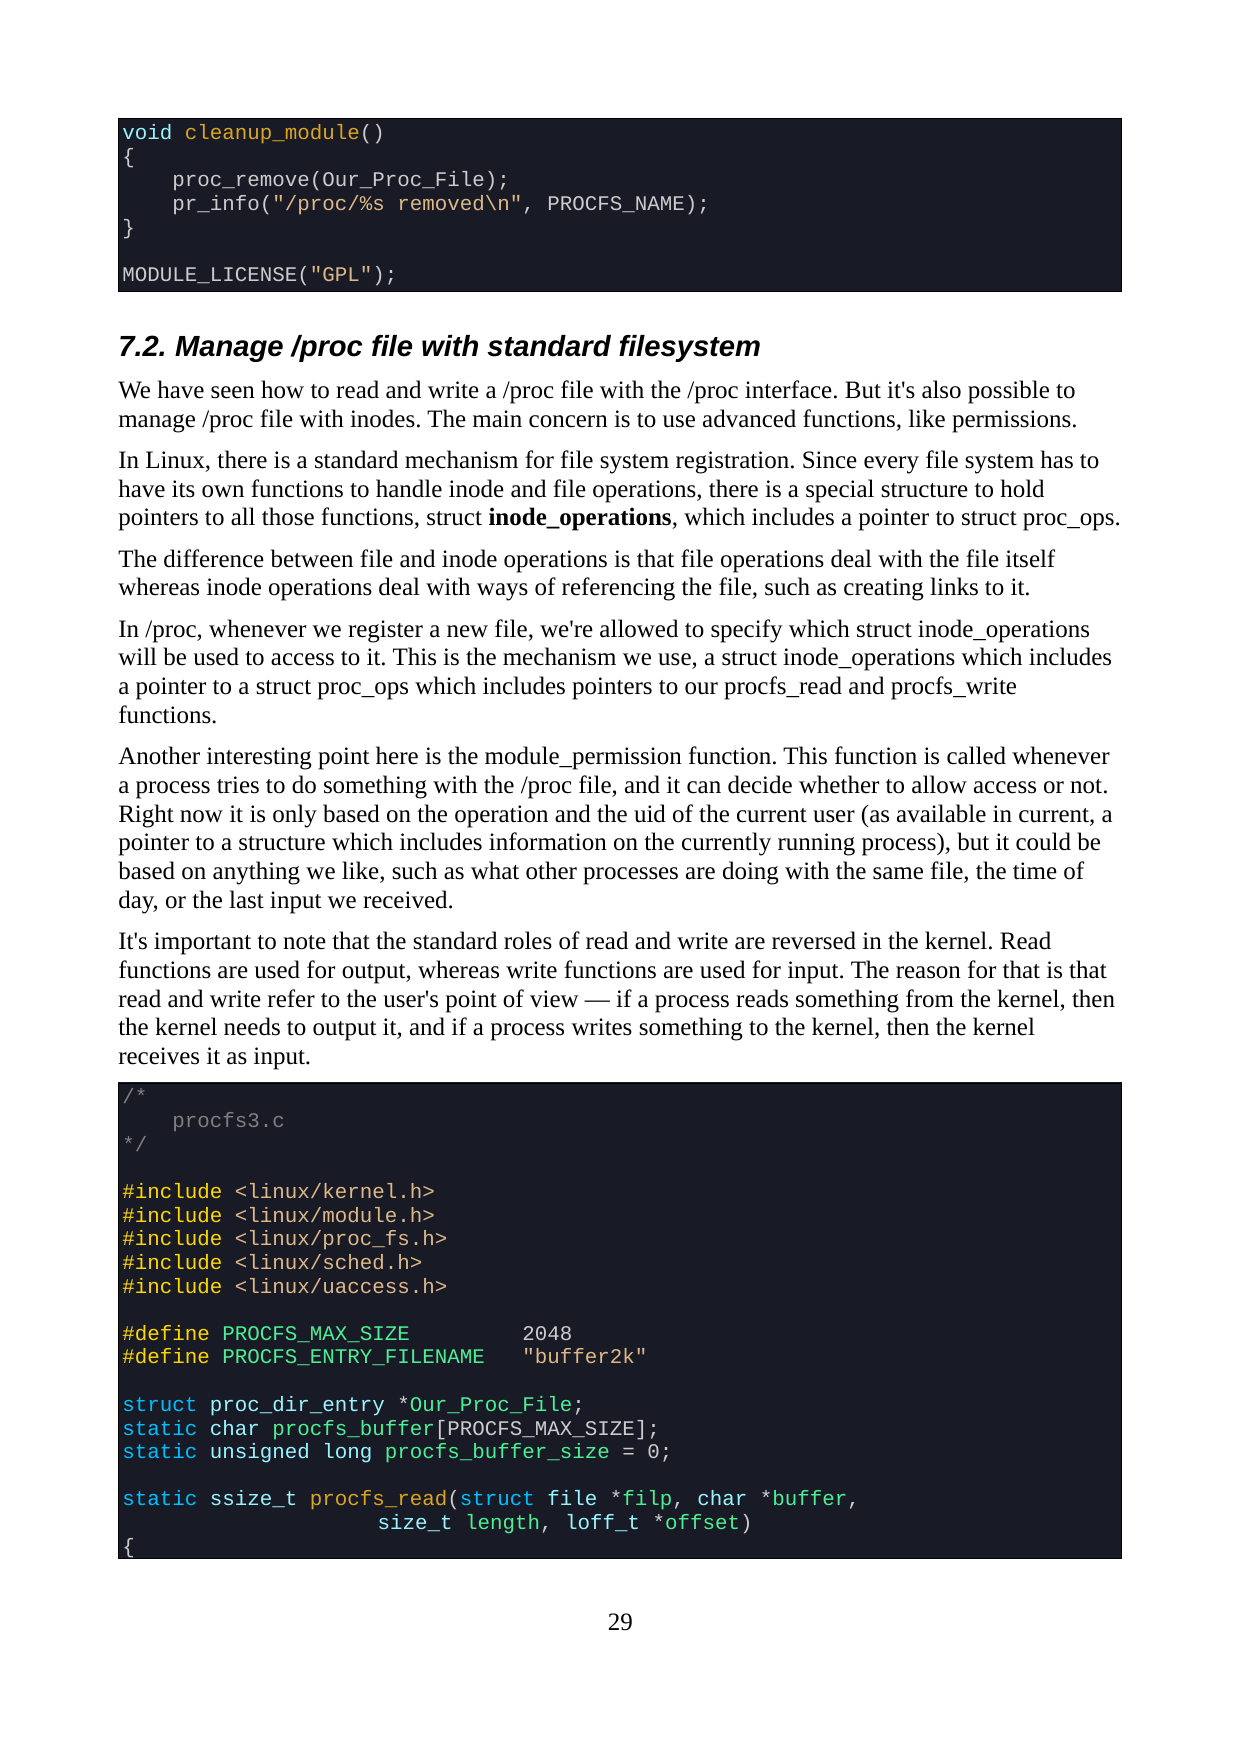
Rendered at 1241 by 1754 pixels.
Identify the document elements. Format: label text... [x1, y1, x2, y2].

text Another interesting point here is the module_permission function. This function is called whenever a process tries to do something with the /proc file, and it can decide whether to allow access or not. Right now it is only based on the operation and the uid of the current user (as available in current, a pointer to a structure which includes information on the currently running process), but it could be based on anything we like, such as what other processes are doing with the same file, the time of day, or the last input we received. [118, 741, 1122, 914]
text It's important to note that the standard roles of read and write are reversed in the kernel. Read functions are used for output, whereas write functions are used for input. The reason for that is that read and write refer to the user's point of view — if a process reads something from the kernel, then the kernel needs to output it, and if a process writes something to the kernel, then the kernel receives it as input. [118, 926, 1122, 1070]
text #include <linux/uaccess.h> [119, 1272, 1121, 1295]
text We have seen how to read and write a /proc file with the /proc interface. But it's also possible to manage /proc file with inodes. The main concern is to use advanced functions, like permissions. [118, 375, 1122, 432]
text size_t length, loff_t *offset) [119, 1508, 1121, 1532]
text #define PROCFS_MAX_SIZE 2048 [119, 1319, 1121, 1343]
text In /proc, whenever we register a new file, we're allowed to specify which struct inode_operations will be used to access to it. This is the mechanism we use, a struct inode_operations which includes a pointer to a struct proc_ops which includes pointers to our procfs_read and procfs_write functions. [118, 614, 1122, 729]
text } [119, 213, 1121, 236]
text { [119, 142, 1121, 165]
text pr_info("/proc/%s removed\n", PROCFS_NAME); [119, 189, 1121, 213]
text /* [119, 1084, 1121, 1106]
text static char procfs_buffer[PROCFS_MAX_SIZE]; [119, 1413, 1121, 1437]
text struct proc_dir_entry *Our_Proc_File; [119, 1390, 1121, 1413]
text proc_remove(Our_Proc_File); [119, 165, 1121, 189]
text static unsigned long procfs_buffer_size = 0; [119, 1437, 1121, 1461]
text MODULE_LICENSE("GPL"); [119, 260, 1121, 291]
text */ [119, 1130, 1121, 1153]
text #include <linux/module.h> [119, 1201, 1121, 1224]
text #include <linux/proc_fs.h> [119, 1224, 1121, 1248]
text void cleanup_module() [119, 119, 1121, 142]
text In Linux, there is a standard mechanism for file system registration. Since every file system has to have its own functions to handle inode and file operations, there is a special structure to hold pointers to all those functions, struct inode_operations, which includes a pointer to struct proc_ops. [118, 445, 1122, 531]
text The difference between file and inode operations is that file operations deal with the file itself whereas inode operations deal with ways of referencing the file, such as creating links to it. [118, 544, 1122, 601]
subtitle Manage /proc file with standard filesystem [118, 329, 1122, 362]
text #include <linux/kernel.h> [119, 1177, 1121, 1201]
text #define PROCFS_ENTRY_FILENAME "buffer2k" [119, 1343, 1121, 1366]
text #include <linux/sched.h> [119, 1248, 1121, 1272]
text { [119, 1532, 1121, 1558]
text static ssize_t procfs_read(struct file *filp, char *buffer, [119, 1484, 1121, 1508]
text procfs3.c [119, 1106, 1121, 1130]
